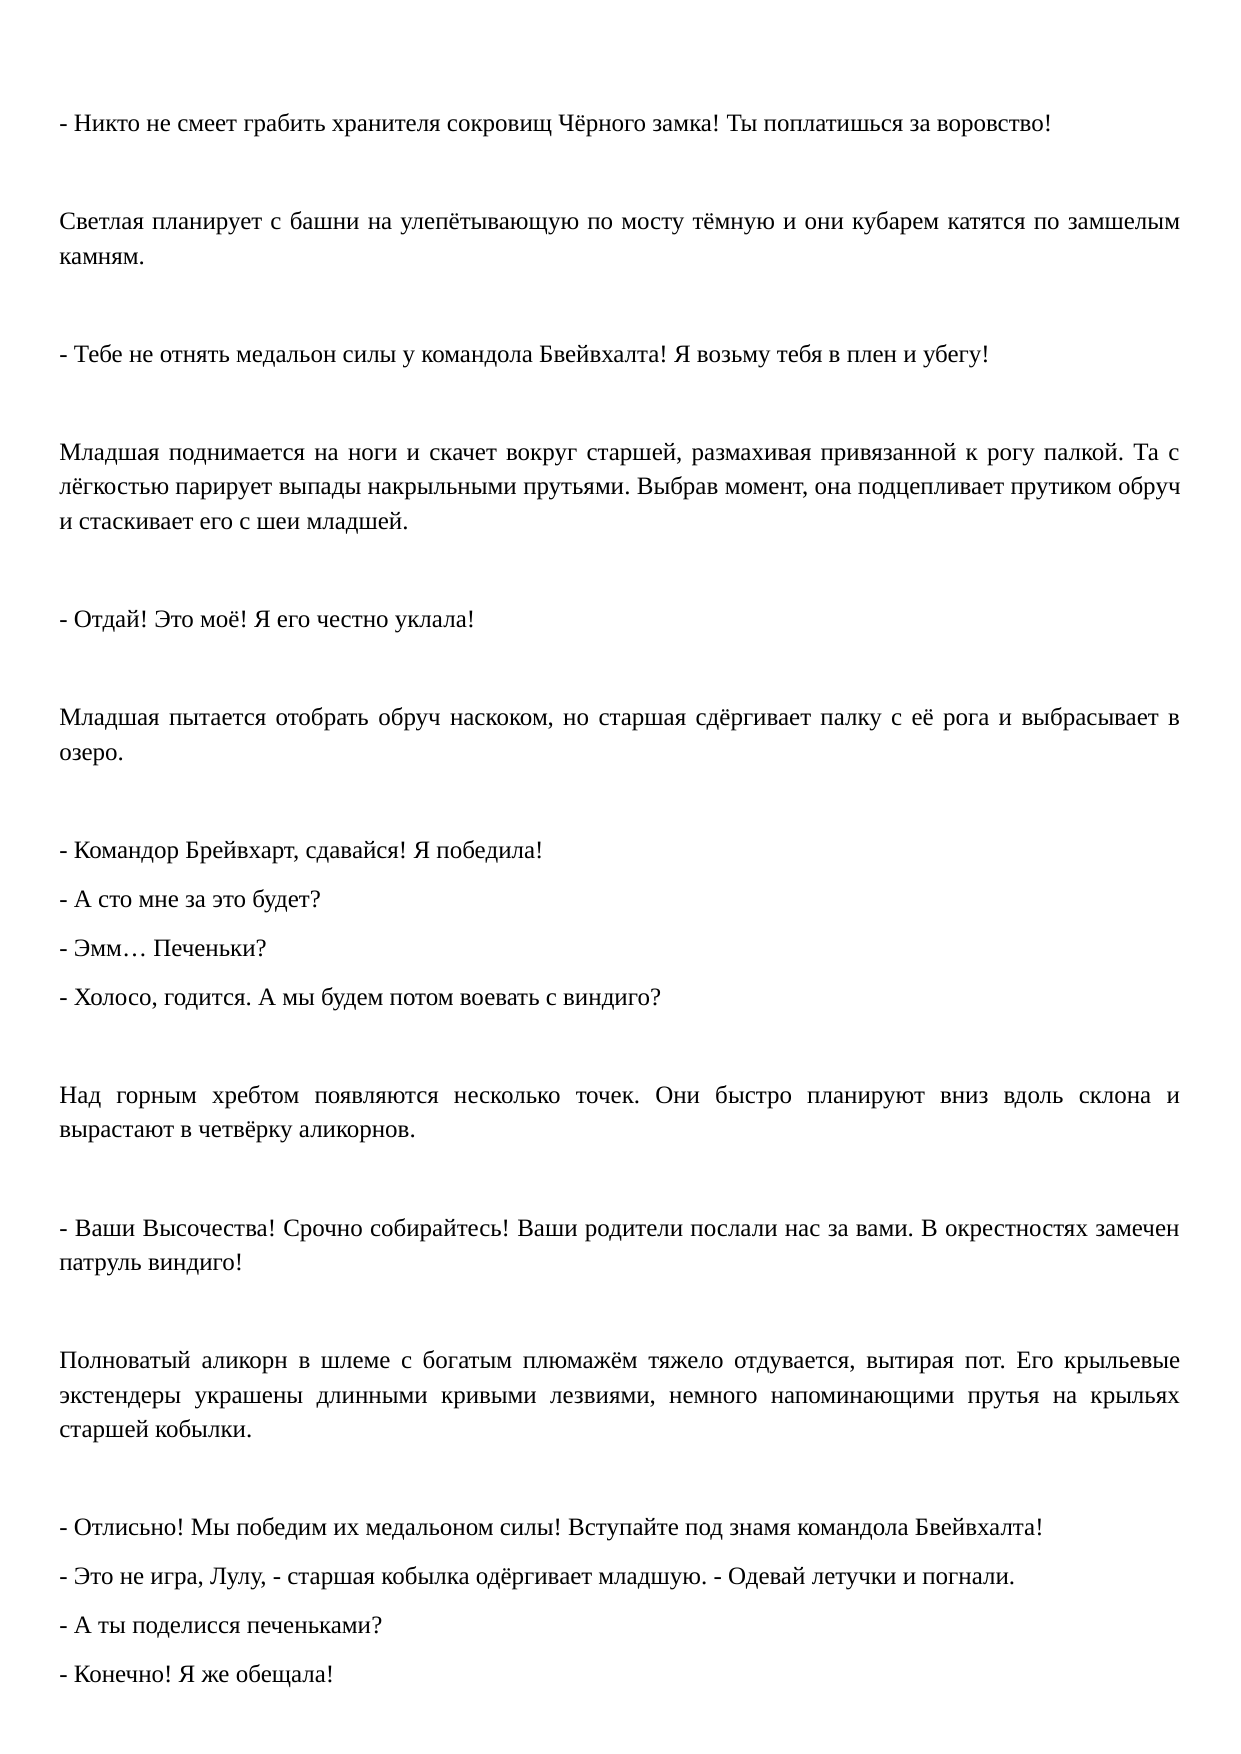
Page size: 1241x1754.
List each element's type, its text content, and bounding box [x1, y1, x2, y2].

text - Командор Брейвхарт, сдавайся! Я победила! [59, 835, 1181, 863]
text - Тебе не отнять медальон силы у командола Бвейвхалта! Я возьму тебя в плен и убегу! [59, 339, 1181, 368]
text Младшая поднимается на ноги и скачет вокруг старшей, размахивая привязанной к рогу палкой. Та с лёгкостью парирует выпады накрыльными прутьями. Выбрав момент, она подцепливает прутиком обруч и стаскивает его с шеи младшей. [59, 437, 1181, 535]
text - А ты поделисся печеньками? [59, 1611, 1181, 1639]
text - Холосо, годится. А мы будем потом воевать с виндиго? [59, 982, 1181, 1011]
text - Ваши Высочества! Срочно собирайтесь! Ваши родители послали нас за вами. В окрестностях замечен патруль виндиго! [59, 1213, 1181, 1276]
text Над горным хребтом появляются несколько точек. Они быстро планируют вниз вдоль склона и вырастают в четвёрку аликорнов. [59, 1080, 1181, 1143]
text Полноватый аликорн в шлеме с богатым плюмажём тяжело отдувается, вытирая пот. Его крыльевые экстендеры украшены длинными кривыми лезвиями, немного напоминающими прутья на крыльях старшей кобылки. [59, 1345, 1181, 1443]
text - Никто не смеет грабить хранителя сокровищ Чёрного замка! Ты поплатишься за воровство! [59, 108, 1181, 137]
text - Конечно! Я же обещала! [59, 1659, 1181, 1688]
text - Отдай! Это моё! Я его честно уклала! [59, 604, 1181, 633]
text Светлая планирует с башни на улепётывающую по мосту тёмную и они кубарем катятся по замшелым камням. [59, 206, 1181, 269]
text Младшая пытается отобрать обруч наскоком, но старшая сдёргивает палку с её рога и выбрасывает в озеро. [59, 702, 1181, 765]
text - Эмм… Печеньки? [59, 933, 1181, 962]
text - Отлисьно! Мы победим их медальоном силы! Вступайте под знамя командола Бвейвхалта! [59, 1512, 1181, 1541]
text - А сто мне за это будет? [59, 884, 1181, 913]
text - Это не игра, Лулу, - старшая кобылка одёргивает младшую. - Одевай летучки и погнали. [59, 1561, 1181, 1590]
